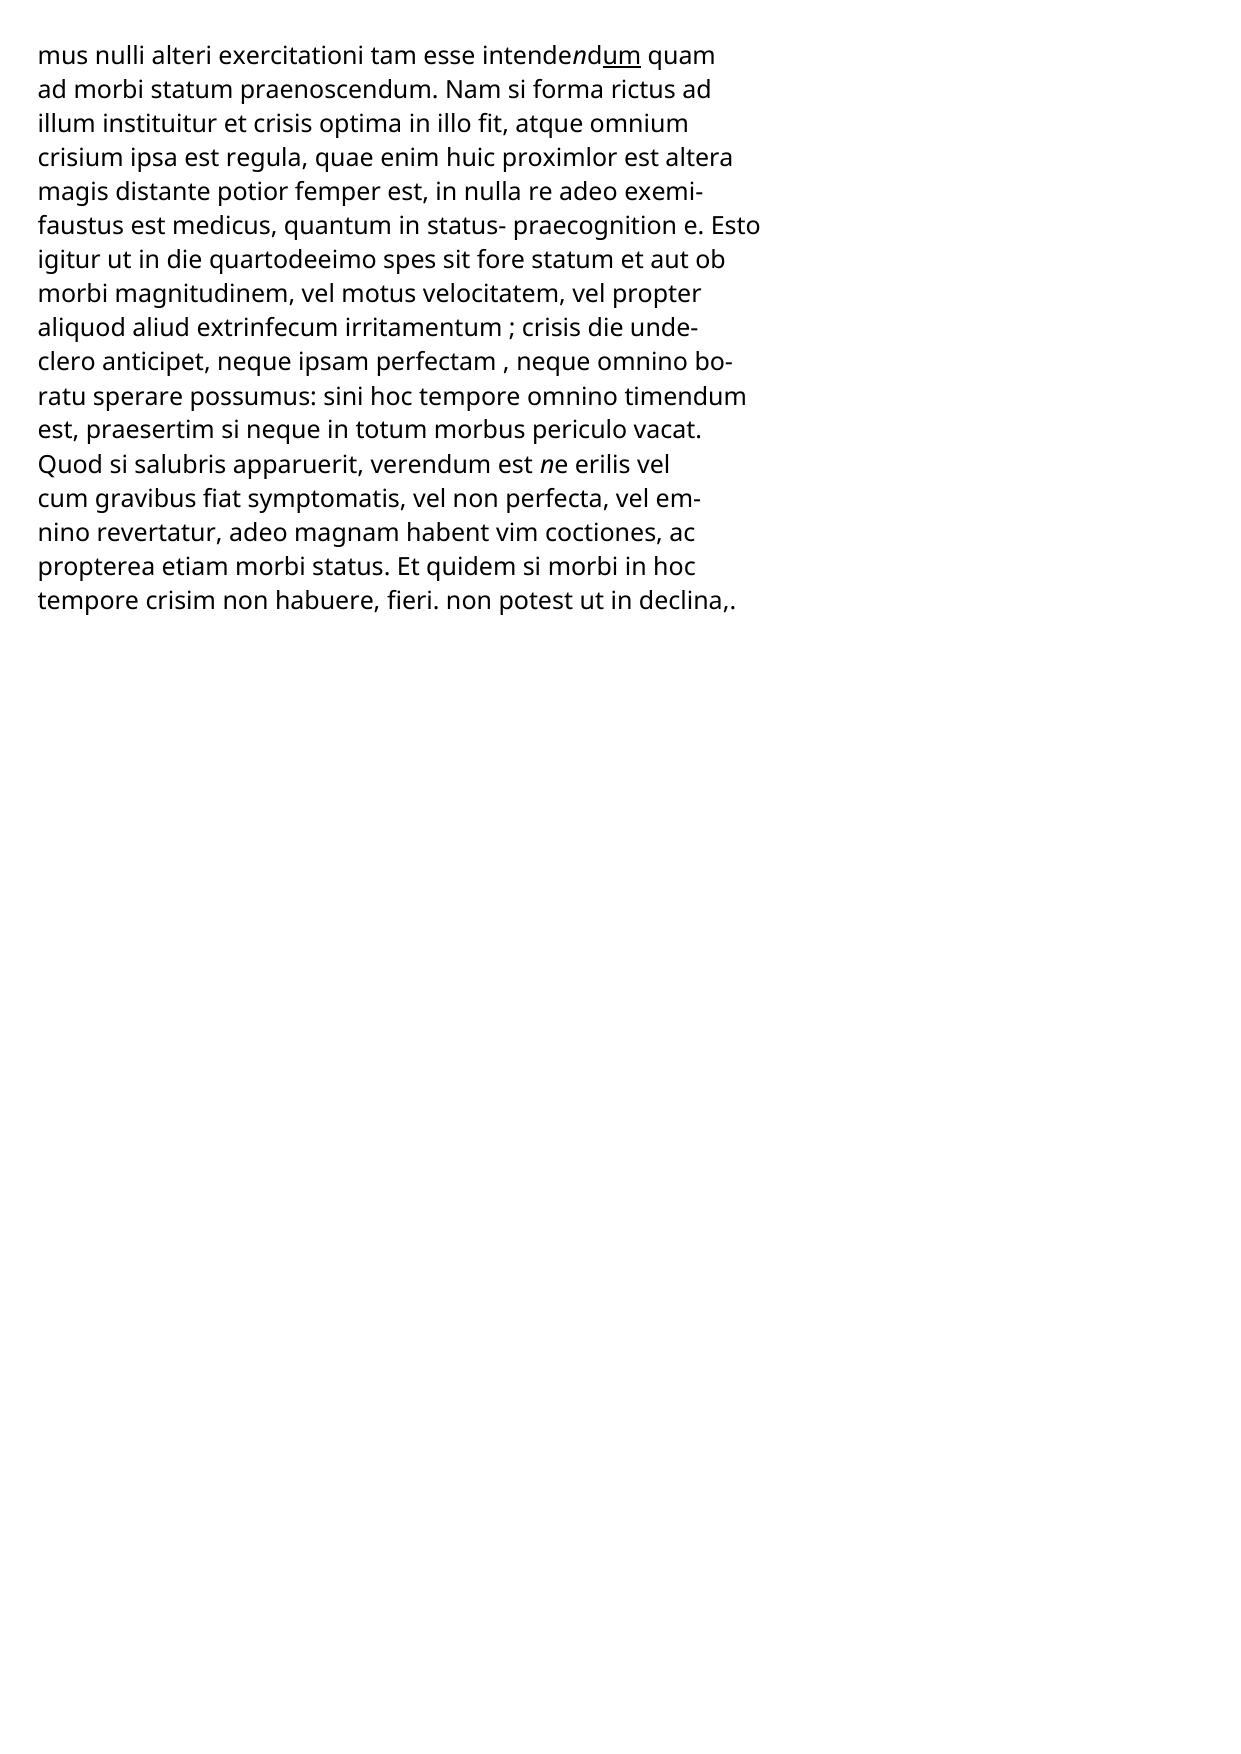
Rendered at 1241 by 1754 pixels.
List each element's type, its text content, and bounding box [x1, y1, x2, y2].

text mus nulli alteri exercitationi tam esse intendendum quam ad morbi statum praenoscendum. Nam si forma rictus ad illum instituitur et crisis optima in illo fit, atque omnium crisium ipsa est regula, quae enim huic proximlor est altera magis distante potior femper est, in nulla re adeo exemi- faustus est medicus, quantum in status- praecognition e. Esto igitur ut in die quartodeeimo spes sit fore statum et aut ob morbi magnitudinem, vel motus velocitatem, vel propter aliquod aliud extrinfecum irritamentum ; crisis die unde- clero anticipet, neque ipsam perfectam , neque omnino bo- ratu sperare possumus: sini hoc tempore omnino timendum est, praesertim si neque in totum morbus periculo vacat. Quod si salubris apparuerit, verendum est ne erilis vel cum gravibus fiat symptomatis, vel non perfecta, vel em- nino revertatur, adeo magnam habent vim coctiones, ac propterea etiam morbi status. Et quidem si morbi in hoc tempore crisim non habuere, fieri. non potest ut in declina,. [37, 37, 1203, 617]
